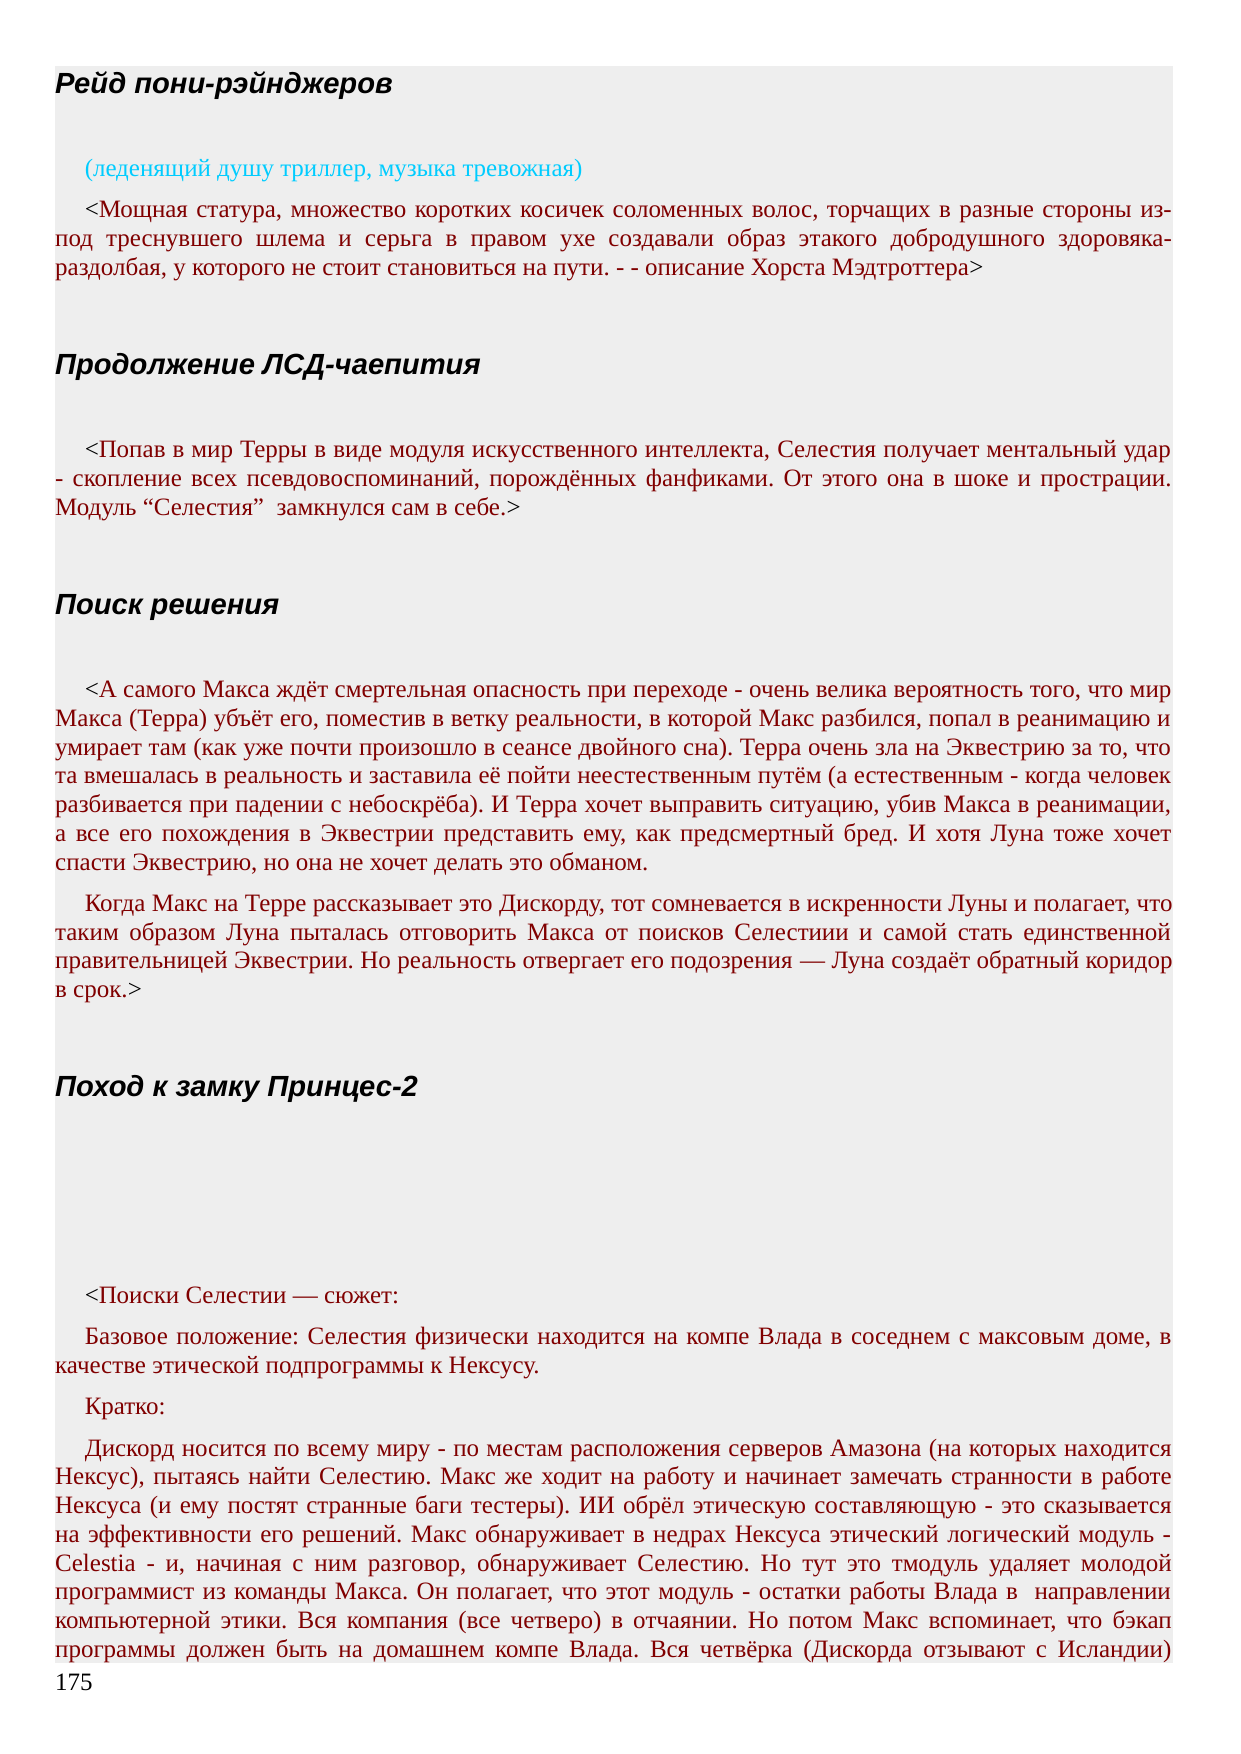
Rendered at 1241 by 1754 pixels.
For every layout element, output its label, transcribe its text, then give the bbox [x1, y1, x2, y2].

text Базовое положение: Селестия физически находится на компе Влада в соседнем с максовым доме, в качестве этической подпрограммы к Нексусу. [55, 1321, 1173, 1379]
text <Попав в мир Терры в виде модуля искусственного интеллекта, Селестия получает ментальный удар - скопление всех псевдовоспоминаний, порождённых фанфиками. От этого она в шоке и прострации. Модуль “Селестия” замкнулся сам в себе.> [55, 434, 1173, 521]
text (леденящий душу триллер, музыка тревожная) [55, 153, 1173, 182]
text <Поиски Селестии — сюжет: [55, 1280, 1173, 1309]
subtitle Рейд пони-рэйнджеров [55, 66, 1173, 99]
text Когда Макс на Терре рассказывает это Дискорду, тот сомневается в искренности Луны и полагает, что таким образом Луна пыталась отговорить Макса от поисков Селестиии и самой стать единственной правительницей Эквестрии. Но реальность отвергает его подозрения — Луна создаёт обратный коридор в срок.> [55, 888, 1173, 1003]
text <Мощная статура, множество коротких косичек соломенных волос, торчащих в разные стороны из-под треснувшего шлема и серьга в правом ухе создавали образ этакого добродушного здоровяка-раздолбая, у которого не стоит становиться на пути. - - описание Хорста Мэдтроттера> [55, 194, 1173, 281]
subtitle Поход к замку Принцес-2 [55, 1069, 1173, 1103]
text Дискорд носится по всему миру - по местам расположения серверов Амазона (на которых находится Нексус), пытаясь найти Селестию. Макс же ходит на работу и начинает замечать странности в работе Нексуса (и ему постят странные баги тестеры). ИИ обрёл этическую составляющую - это сказывается на эффективности его решений. Макс обнаруживает в недрах Нексуса этический логический модуль - Celestia - и, начиная с ним разговор, обнаруживает Селестию. Но тут это тмодуль удаляет молодой программист из команды Макса. Он полагает, что этот модуль - остатки работы Влада в направлении компьютерной этики. Вся компания (все четверо) в отчаянии. Но потом Макс вспоминает, что бэкап программы должен быть на домашнем компе Влада. Вся четвёрка (Дискорда отзывают с Исландии) [55, 1433, 1173, 1663]
subtitle Продолжение ЛСД-чаепития [55, 347, 1173, 381]
text <А самого Макса ждёт смертельная опасность при переходе - очень велика вероятность того, что мир Макса (Терра) убъёт его, поместив в ветку реальности, в которой Макс разбился, попал в реанимацию и умирает там (как уже почти произошло в сеансе двойного сна). Терра очень зла на Эквестрию за то, что та вмешалась в реальность и заставила её пойти неестественным путём (а естественным - когда человек разбивается при падении с небоскрёба). И Терра хочет выправить ситуацию, убив Макса в реанимации, а все его похождения в Эквестрии представить ему, как предсмертный бред. И хотя Луна тоже хочет спасти Эквестрию, но она не хочет делать это обманом. [55, 674, 1173, 875]
subtitle Поиск решения [55, 587, 1173, 620]
text Кратко: [55, 1391, 1173, 1420]
